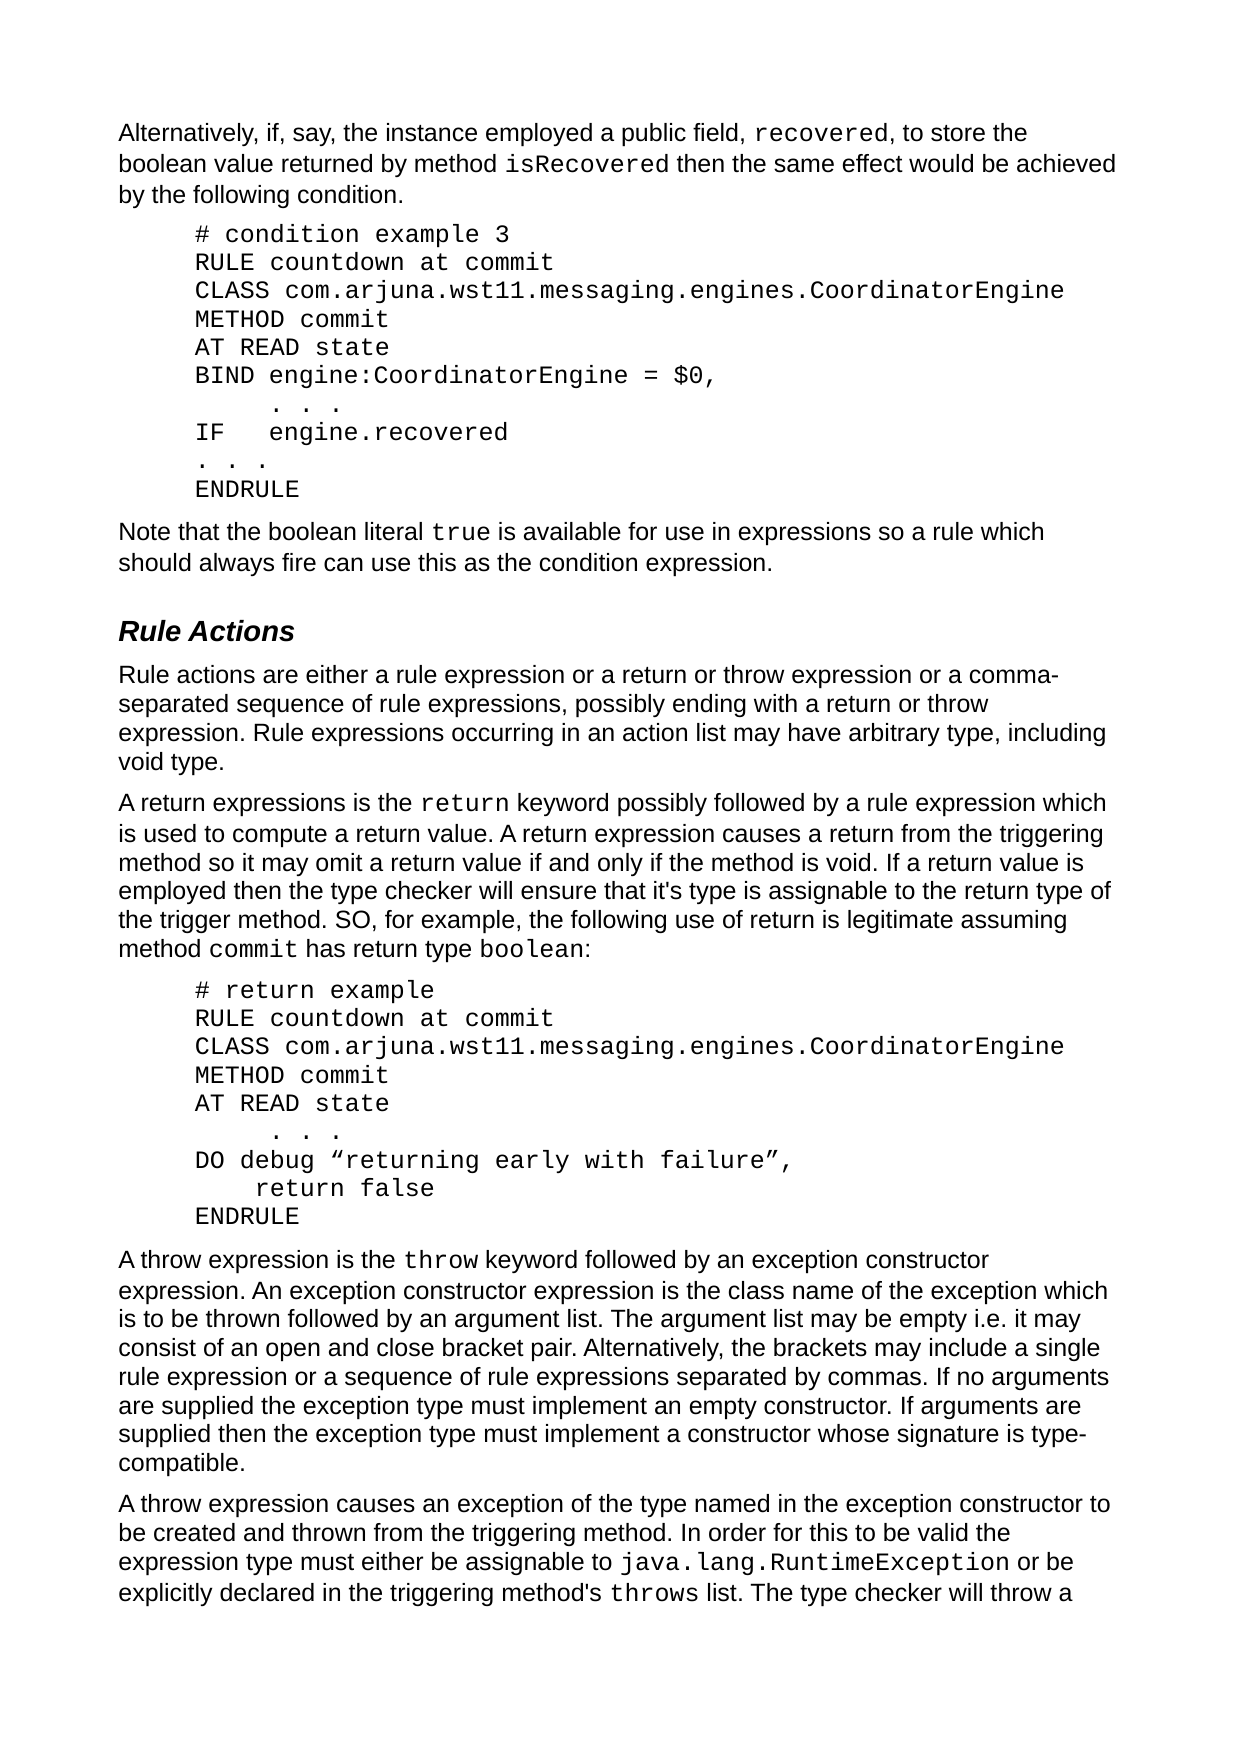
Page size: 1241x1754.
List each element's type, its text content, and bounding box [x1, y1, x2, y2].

text A throw expression causes an exception of the type named in the exception constructor to be created and thrown from the triggering method. In order for this to be valid the expression type must either be assignable to java.lang.RuntimeException or be explicitly declared in the triggering method's throws list. The type checker will throw a [118, 1489, 1122, 1609]
text Note that the boolean literal true is available for use in expressions so a rule which should always fire can use this as the condition expression. [118, 517, 1122, 577]
text Alternatively, if, say, the instance employed a public field, recovered, to store the boolean value returned by method isRecovered then the same effect would be achieved by the following condition. [118, 118, 1122, 209]
text A return expressions is the return keyword possibly followed by a rule expression which is used to compute a return value. A return expression causes a return from the triggering method so it may omit a return value if and only if the method is void. If a return value is employed then the type checker will ensure that it's type is assignable to the return type of the trigger method. SO, for example, the following use of return is legitimate assuming method commit has return type boolean: [118, 788, 1122, 965]
text # condition example 3 RULE countdown at commit CLASS com.arjuna.wst11.messaging.engines.CoordinatorEngine METHOD commit AT READ state BIND engine:CoordinatorEngine = $0, . . . IF engine.recovered . . . ENDRULE [194, 221, 1122, 504]
text # return example RULE countdown at commit CLASS com.arjuna.wst11.messaging.engines.CoordinatorEngine METHOD commit AT READ state . . . DO debug “returning early with failure”, return false ENDRULE [194, 977, 1122, 1232]
subtitle Rule Actions [118, 614, 1122, 648]
text A throw expression is the throw keyword followed by an exception constructor expression. An exception constructor expression is the class name of the exception which is to be thrown followed by an argument list. The argument list may be empty i.e. it may consist of an open and close bracket pair. Alternatively, the brackets may include a single rule expression or a sequence of rule expressions separated by commas. If no arguments are supplied the exception type must implement an empty constructor. If arguments are supplied then the exception type must implement a constructor whose signature is type-compatible. [118, 1245, 1122, 1477]
text Rule actions are either a rule expression or a return or throw expression or a comma-separated sequence of rule expressions, possibly ending with a return or throw expression. Rule expressions occurring in an action list may have arbitrary type, including void type. [118, 660, 1122, 775]
